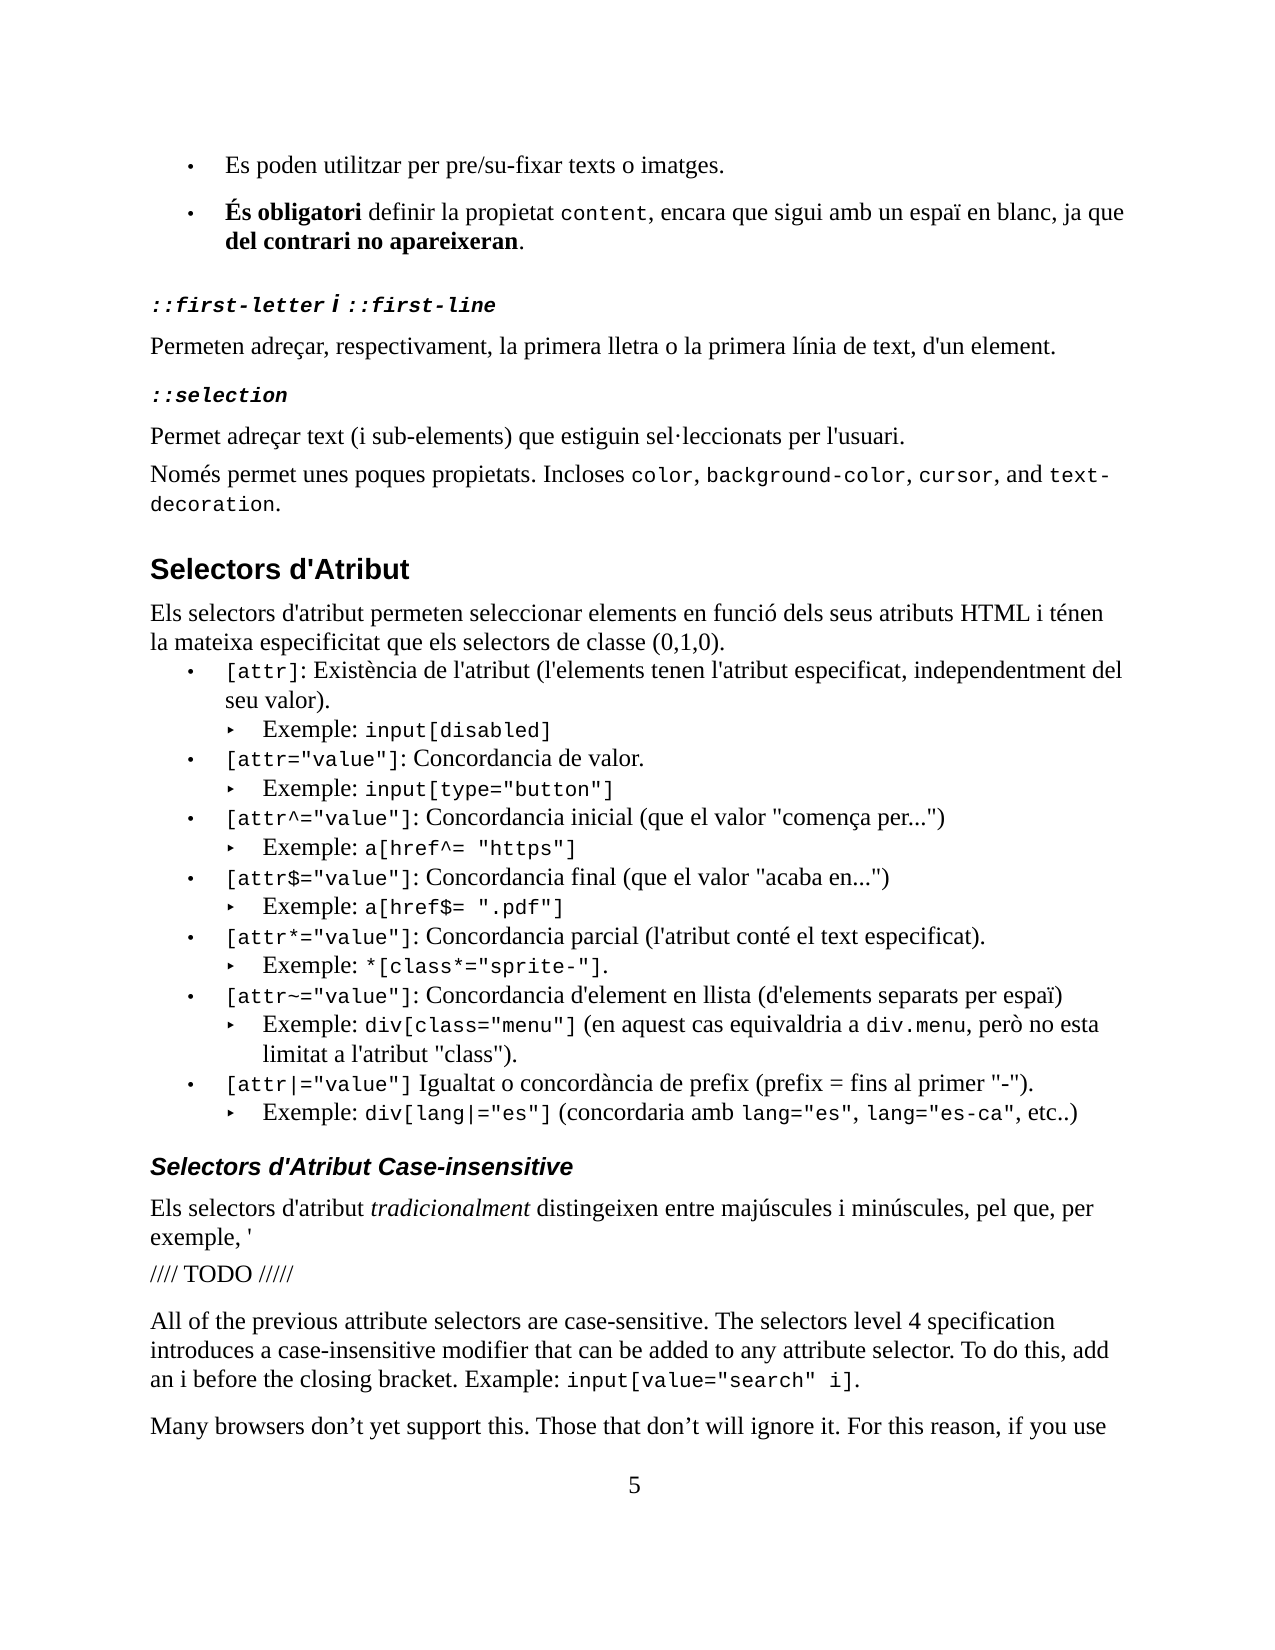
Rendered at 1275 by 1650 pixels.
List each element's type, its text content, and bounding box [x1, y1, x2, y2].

text Permet adreçar text (i sub-elements) que estiguin sel·leccionats per l'usuari. [150, 421, 1125, 450]
list [attr|="value"] Igualtat o concordància de prefix (prefix = fins al primer "-"). [187, 1068, 1125, 1097]
list Exemple: a[href^= "https"] [225, 832, 1125, 862]
subtitle Selectors d'Atribut Case-insensitive [150, 1152, 1125, 1181]
list [attr^="value"]: Concordancia inicial (que el valor "comença per...") [187, 802, 1125, 832]
text Els selectors d'atribut permeten seleccionar elements en funció dels seus atributs HTML i ténen la mateixa especificitat que els selectors de classe (0,1,0). [150, 598, 1125, 655]
list [attr$="value"]: Concordancia final (que el valor "acaba en...") [187, 862, 1125, 891]
subtitle ::first-letter i ::first-line [150, 289, 1125, 318]
list [attr]: Existència de l'atribut (l'elements tenen l'atribut especificat, independentment del seu valor). [187, 655, 1125, 714]
text All of the previous attribute selectors are case-sensitive. The selectors level 4 specification introduces a case-insensitive modifier that can be added to any attribute selector. To do this, add an i before the closing bracket. Example: input[value="search" i]. [150, 1306, 1125, 1393]
list Exemple: *[class*="sprite-"]. [225, 950, 1125, 980]
text Els selectors d'atribut tradicionalment distingeixen entre majúscules i minúscules, pel que, per exemple, ' [150, 1193, 1125, 1251]
text Many browsers don’t yet support this. Those that don’t will ignore it. For this reason, if you use [150, 1411, 1125, 1440]
list Exemple: div[lang|="es"] (concordaria amb lang="es", lang="es-ca", etc..) [225, 1097, 1125, 1127]
text Només permet unes poques propietats. Incloses color, background-color, cursor, and text-decoration. [150, 459, 1125, 518]
list Exemple: input[type="button"] [225, 773, 1125, 802]
list És obligatori definir la propietat content, encara que sigui amb un espaï en blanc, ja que del contrari no apareixeran. [187, 197, 1125, 255]
text //// TODO ///// [150, 1259, 1125, 1288]
text Permeten adreçar, respectivament, la primera lletra o la primera línia de text, d'un element. [150, 331, 1125, 360]
list [attr~="value"]: Concordancia d'element en llista (d'elements separats per espaï) [187, 980, 1125, 1009]
list [attr*="value"]: Concordancia parcial (l'atribut conté el text especificat). [187, 921, 1125, 950]
list [attr="value"]: Concordancia de valor. [187, 743, 1125, 773]
list Es poden utilitzar per pre/su-fixar texts o imatges. [187, 150, 1125, 179]
subtitle Selectors d'Atribut [150, 552, 1125, 585]
list Exemple: input[disabled] [225, 714, 1125, 743]
subtitle ::selection [150, 385, 1125, 408]
list Exemple: div[class="menu"] (en aquest cas equivaldria a div.menu, però no esta limitat a l'atribut "class"). [225, 1009, 1125, 1068]
list Exemple: a[href$= ".pdf"] [225, 891, 1125, 921]
